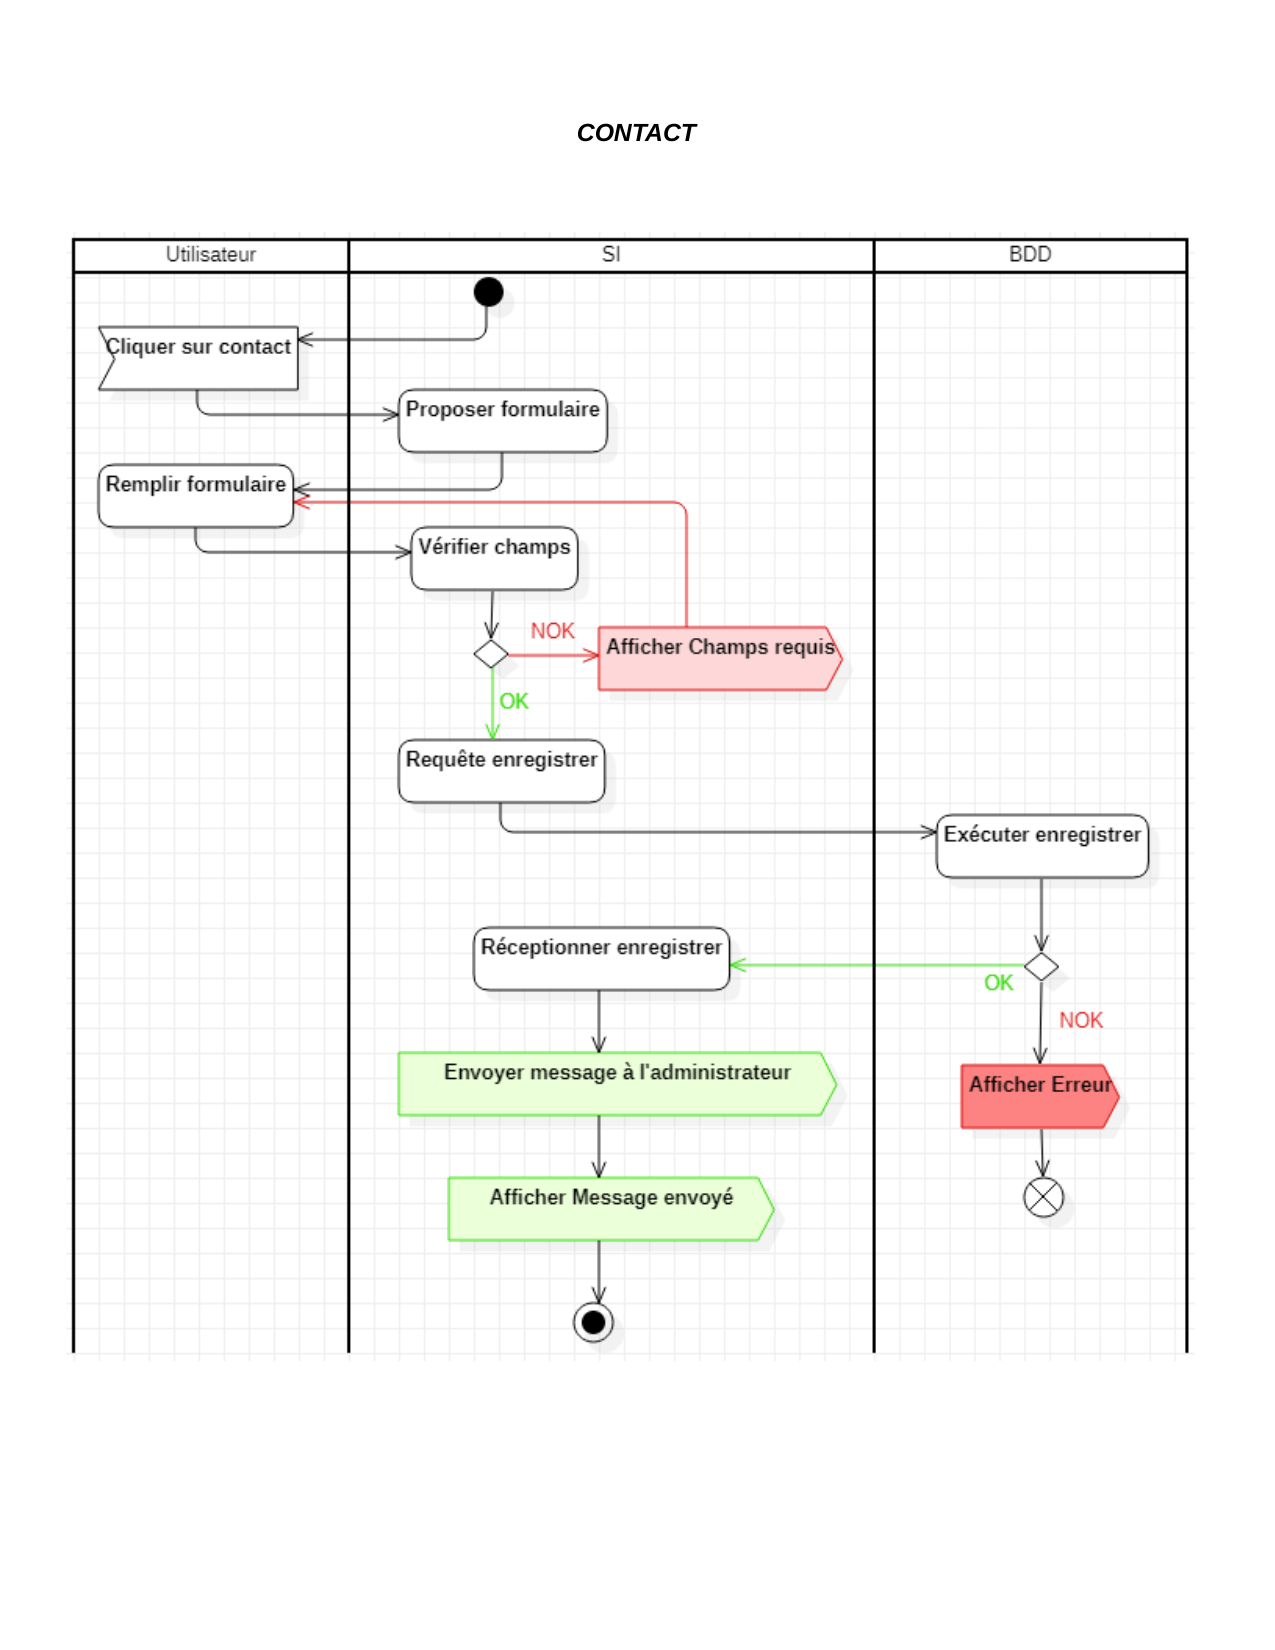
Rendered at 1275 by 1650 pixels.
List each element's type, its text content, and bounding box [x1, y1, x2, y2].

picture [66, 232, 1195, 1361]
subtitle CONTACT [59, 118, 1216, 147]
